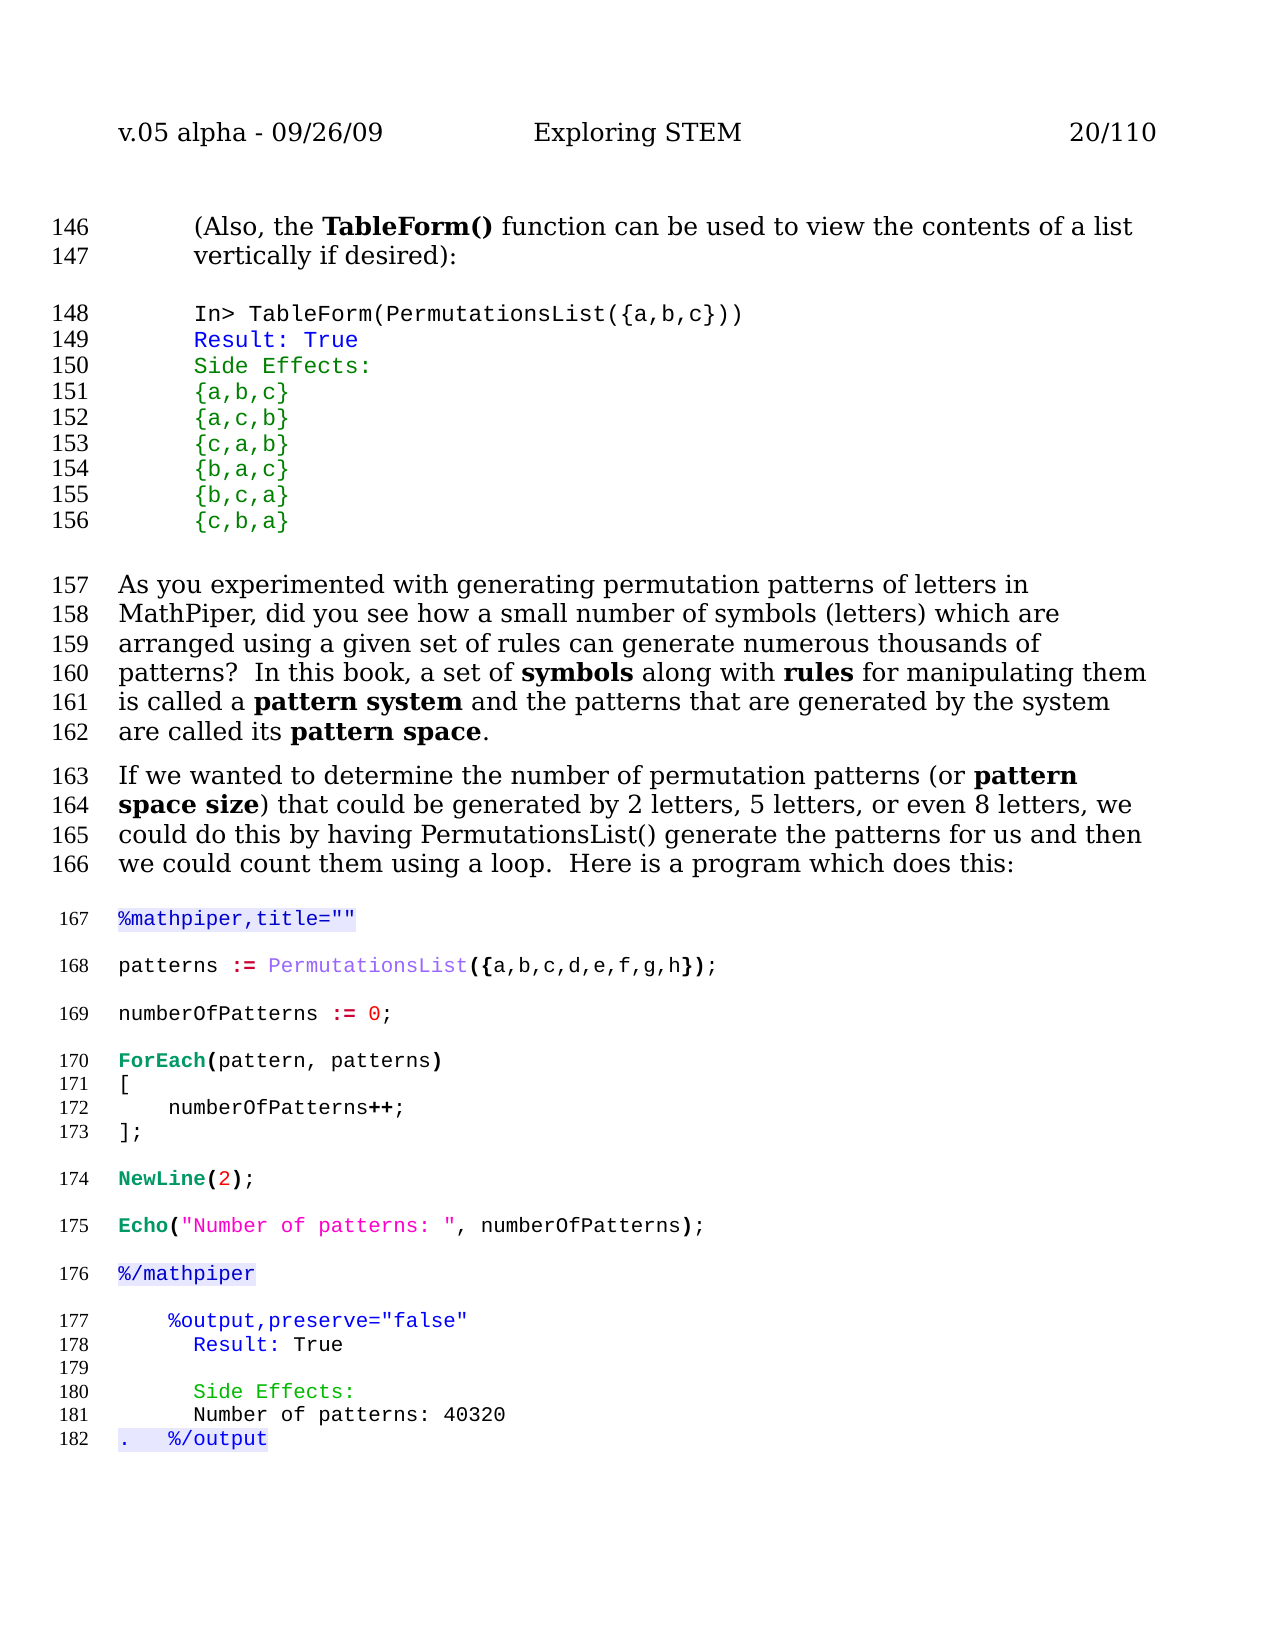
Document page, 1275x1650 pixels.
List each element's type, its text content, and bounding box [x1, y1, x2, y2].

text NewLine(2); [118, 1168, 1157, 1192]
text As you experimented with generating permutation patterns of letters in MathPiper, did you see how a small number of symbols (letters) which are arranged using a given set of rules can generate numerous thousands of patterns? In this book, a set of symbols along with rules for manipulating them is called a pattern system and the patterns that are generated by the system are called its pattern space. [118, 571, 1157, 746]
text {c,a,b} [193, 432, 1157, 458]
text {c,b,a} [193, 510, 1157, 536]
text ]; [118, 1121, 1157, 1144]
text {b,a,c} [193, 458, 1157, 484]
text %/mathpiper [118, 1263, 1157, 1286]
text Result: True [193, 328, 1157, 354]
text Result: True [118, 1333, 1157, 1357]
text In> TableForm(PermutationsList({a,b,c})) [193, 302, 1157, 328]
text {b,c,a} [193, 484, 1157, 510]
text Side Effects: [193, 354, 1157, 380]
text {a,b,c} [193, 380, 1157, 406]
text (Also, the TableForm() function can be used to view the contents of a list vertically if desired): [193, 212, 1157, 270]
text Echo("Number of patterns: ", numberOfPatterns); [118, 1215, 1157, 1239]
text If we wanted to determine the number of permutation patterns (or pattern space size) that could be generated by 2 letters, 5 letters, or even 8 letters, we could do this by having PermutationsList() generate the patterns for us and then we could count them using a loop. Here is a program which does this: [118, 761, 1157, 878]
text [ [118, 1073, 1157, 1097]
text %output,preserve="false" [118, 1310, 1157, 1333]
text Side Effects: [118, 1381, 1157, 1404]
text numberOfPatterns := 0; [118, 1002, 1157, 1026]
text numberOfPatterns++; [118, 1097, 1157, 1121]
text %mathpiper,title="" [118, 908, 1157, 932]
text {a,c,b} [193, 406, 1157, 432]
text patterns := PermutationsList({a,b,c,d,e,f,g,h}); [118, 955, 1157, 979]
text Number of patterns: 40320 [118, 1404, 1157, 1428]
text . %/output [118, 1428, 1157, 1452]
text ForEach(pattern, patterns) [118, 1050, 1157, 1073]
